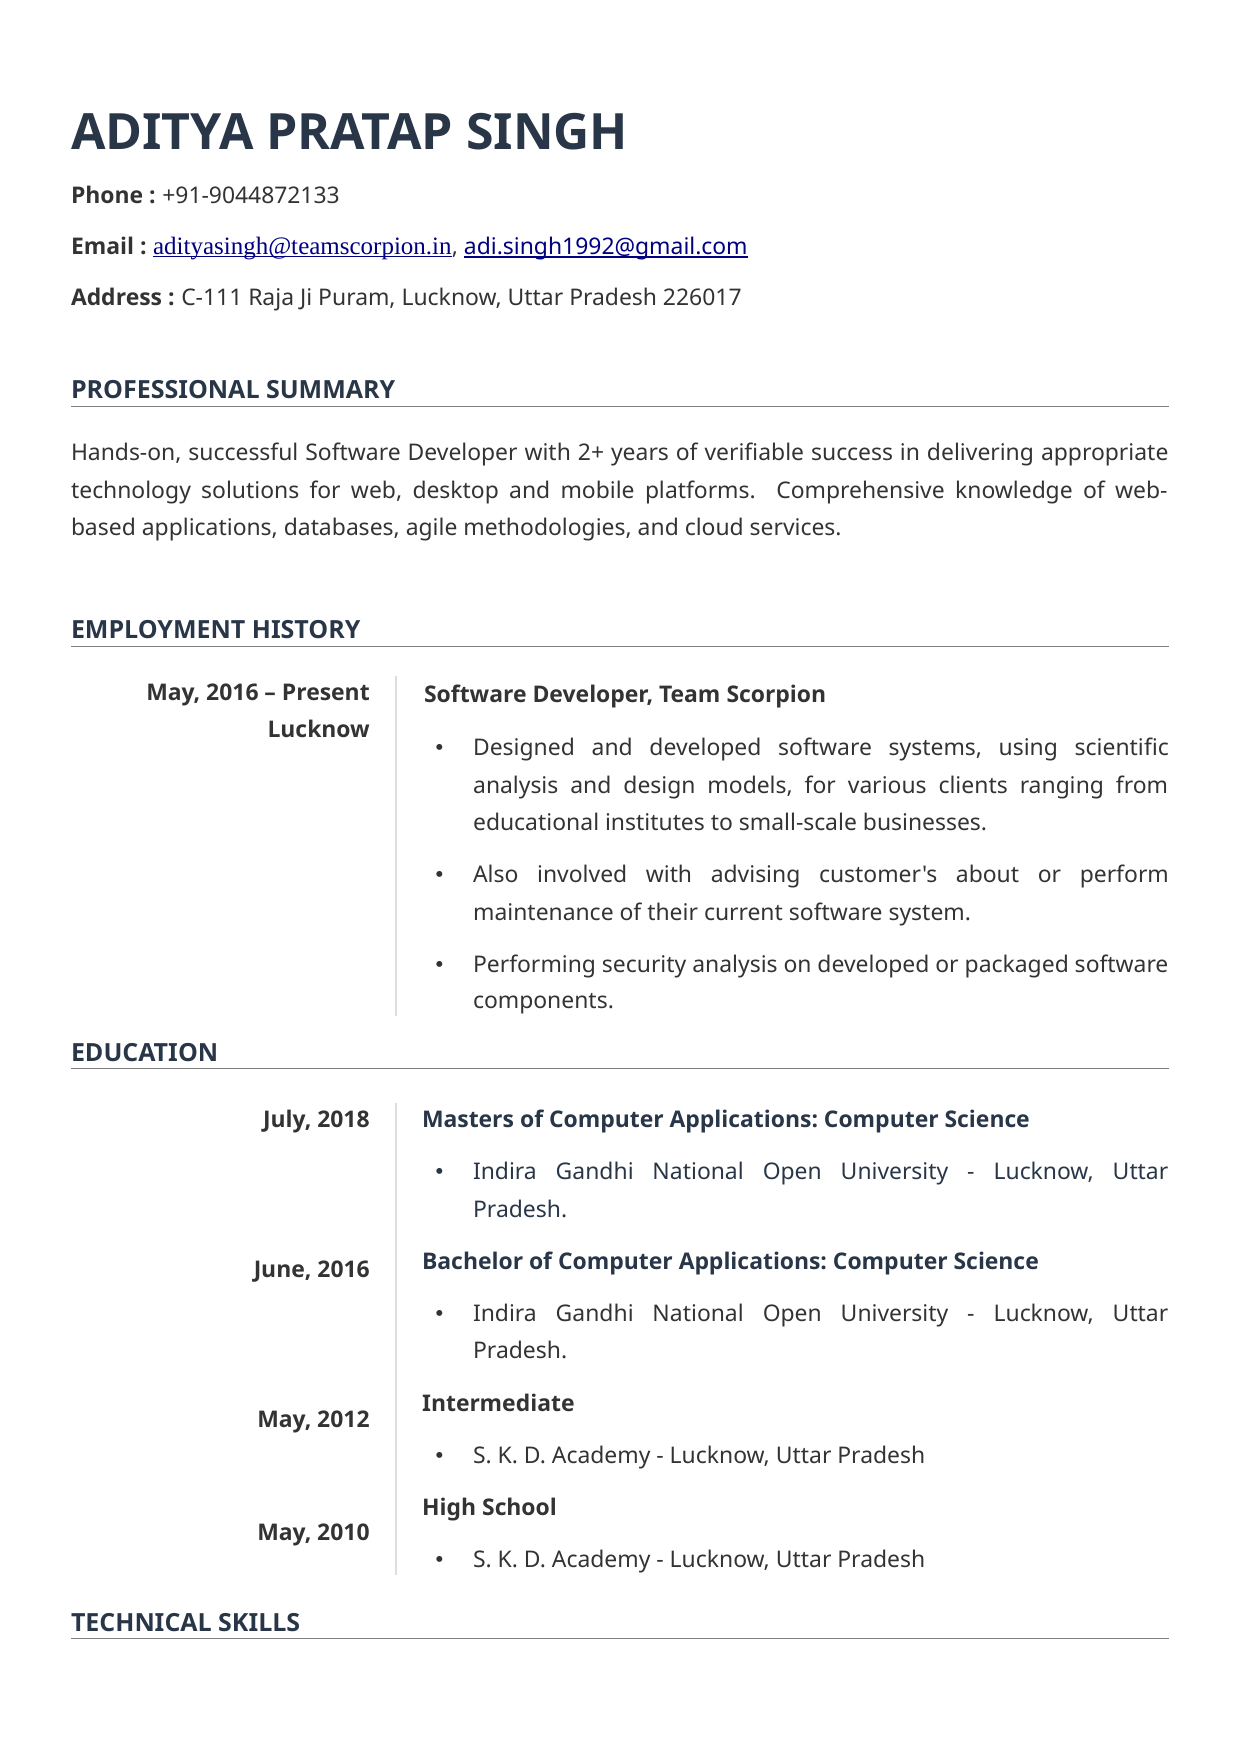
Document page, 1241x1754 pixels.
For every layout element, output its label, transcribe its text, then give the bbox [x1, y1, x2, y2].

list Indira Gandhi National Open University - Lucknow, Uttar Pradesh. [435, 1297, 1169, 1366]
text July, 2018 June, 2016 May, 2012 May, 2010 [71, 1103, 393, 1547]
text Email : adityasingh@teamscorpion.in, adi.singh1992@gmail.com [71, 227, 1169, 262]
list Also involved with advising customer's about or perform maintenance of their current software system. [435, 858, 1169, 927]
text Masters of Computer Applications: Computer Science [398, 1103, 1169, 1134]
text Intermediate [398, 1386, 1169, 1418]
text Address : C-111 Raja Ji Puram, Lucknow, Uttar Pradesh 226017 [71, 278, 1169, 313]
text Software Developer, Team Scorpion [398, 676, 1169, 710]
list S. K. D. Academy - Lucknow, Uttar Pradesh [435, 1438, 1169, 1470]
text Hands-on, successful Software Developer with 2+ years of verifiable success in delivering appropriate technology solutions for web, desktop and mobile platforms. Comprehensive knowledge of web-based applications, databases, agile methodologies, and cloud services. [71, 436, 1169, 542]
text Bachelor of Computer Applications: Computer Science [398, 1245, 1169, 1276]
list Designed and developed software systems, using scientific analysis and design models, for various clients ranging from educational institutes to small-scale businesses. [435, 731, 1169, 837]
text EDUCATION [71, 1034, 1169, 1068]
text PROFESSIONAL SUMMARY [71, 372, 1169, 406]
text High School [398, 1491, 1169, 1522]
list S. K. D. Academy - Lucknow, Uttar Pradesh [435, 1543, 1169, 1574]
text Phone : +91-9044872133 [71, 176, 1169, 211]
list Performing security analysis on developed or packaged software components. [435, 948, 1169, 1015]
list Indira Gandhi National Open University - Lucknow, Uttar Pradesh. [435, 1155, 1169, 1224]
text TECHNICAL SKILLS [71, 1604, 1169, 1638]
text EMPLOYMENT HISTORY [71, 612, 1169, 646]
text May, 2016 – Present Lucknow [71, 676, 393, 782]
subtitle ADITYA PRATAP SINGH [71, 96, 1169, 164]
